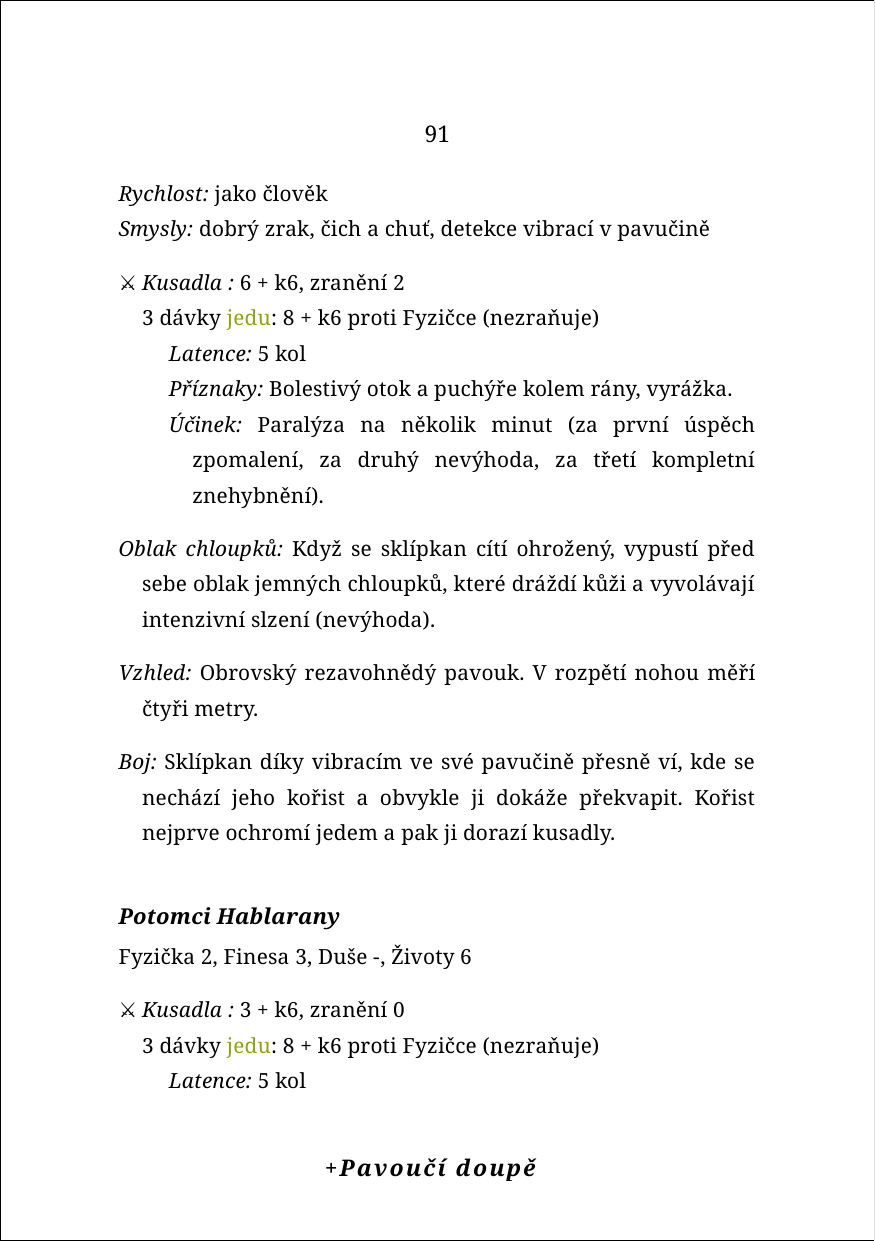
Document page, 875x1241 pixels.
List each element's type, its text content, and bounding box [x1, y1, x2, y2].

text Účinek: Paralýza na několik minut (za první úspěch zpomalení, za druhý nevýhoda, za třetí kompletní znehybnění). [168, 410, 756, 509]
text ⚔ Kusadla : 3 + k6, zranění 0 [118, 996, 756, 1024]
text 3 dávky jedu: 8 + k6 proti Fyzičce (nezraňuje) [142, 303, 756, 332]
text ⚔ Kusadla : 6 + k6, zranění 2 [118, 268, 756, 296]
text 3 dávky jedu: 8 + k6 proti Fyzičce (nezraňuje) [142, 1031, 756, 1059]
text Příznaky: Bolestivý otok a puchýře kolem rány, vyrážka. [168, 374, 756, 403]
text Fyzička 2, Finesa 3, Duše -, Životy 6 [118, 942, 756, 971]
text Latence: 5 kol [168, 1067, 756, 1095]
text Smysly: dobrý zrak, čich a chuť, detekce vibrací v pavučině [118, 214, 756, 243]
subtitle Potomci Hablarany [118, 901, 756, 931]
text Vzhled: Obrovský rezavohnědý pavouk. V rozpětí nohou měří čtyři metry. [118, 658, 756, 722]
text Boj: Sklípkan díky vibracím ve své pavučině přesně ví, kde se nechází jeho kořist a obvykle ji dokáže překvapit. Kořist nejprve ochromí jedem a pak ji dorazí kusadly. [118, 747, 756, 847]
text Latence: 5 kol [168, 339, 756, 367]
text Oblak chloupků: Když se sklípkan cítí ohrožený, vypustí před sebe oblak jemných chloupků, které dráždí kůži a vyvolávají intenzivní slzení (nevýhoda). [118, 534, 756, 633]
text Rychlost: jako člověk [118, 179, 756, 207]
